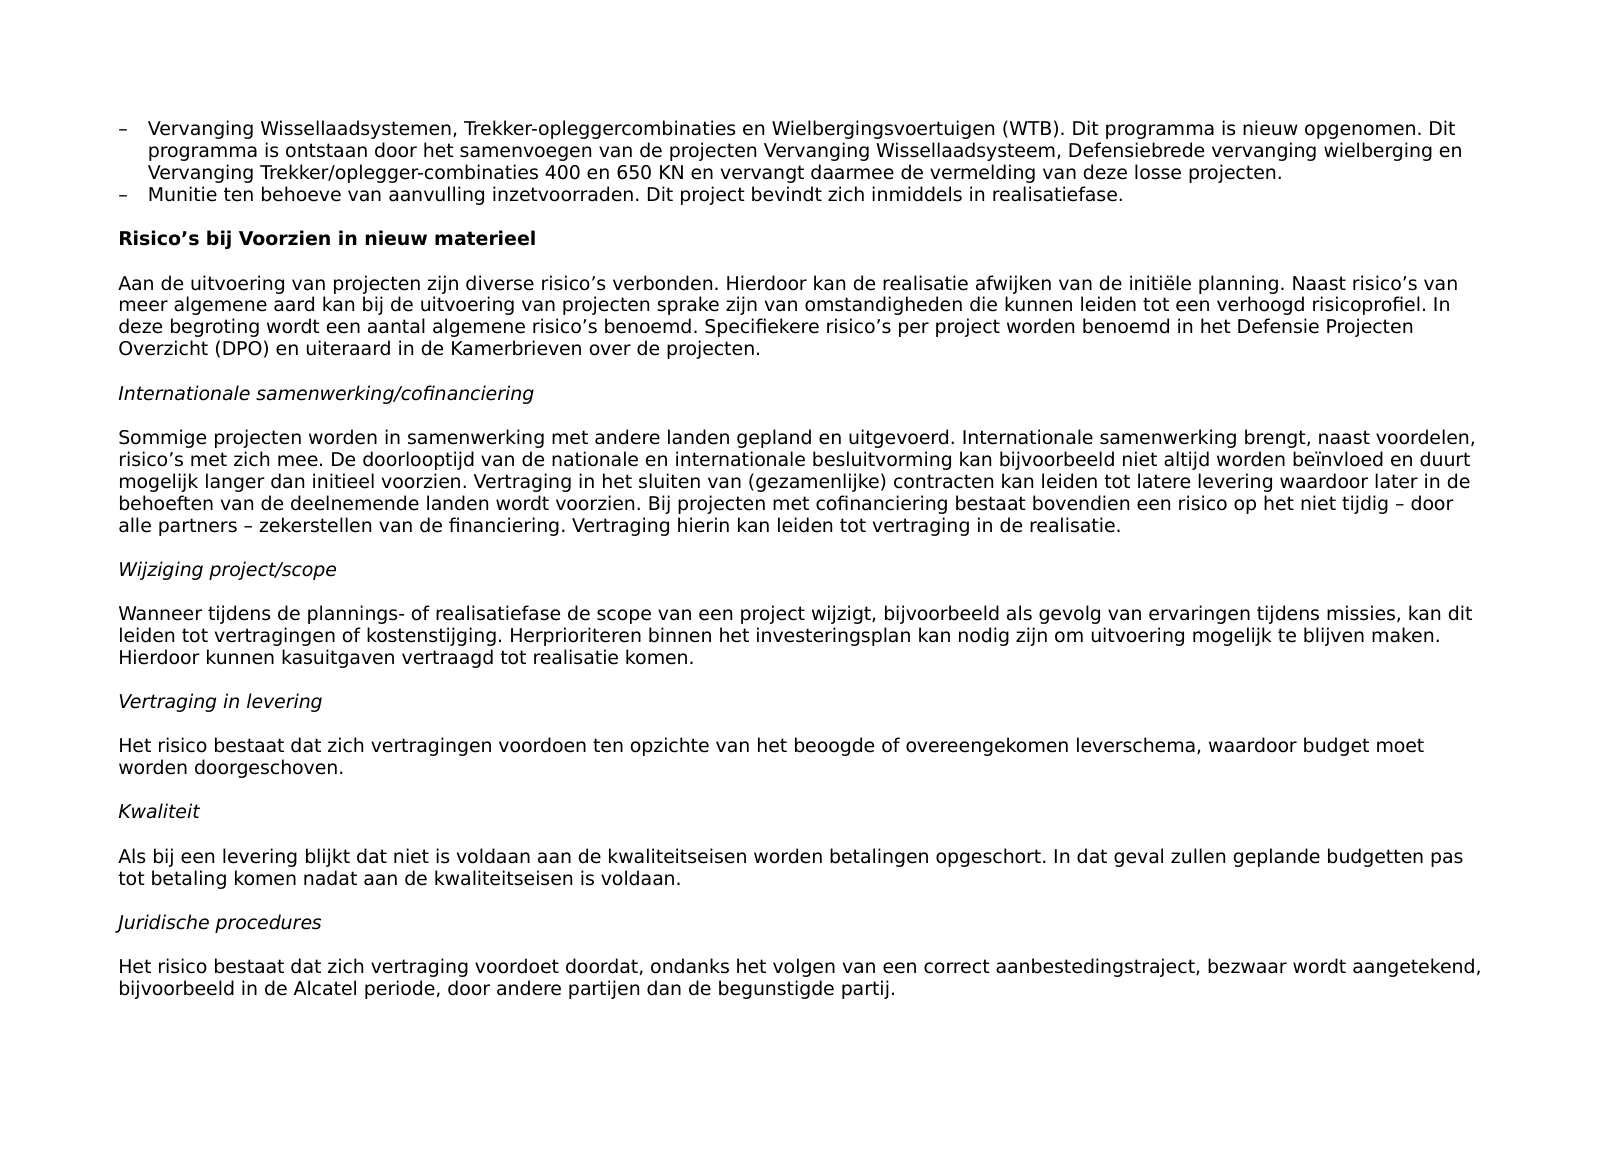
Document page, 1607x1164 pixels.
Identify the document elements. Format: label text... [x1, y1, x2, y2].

subtitle Kwaliteit [118, 801, 1488, 823]
text Aan de uitvoering van projecten zijn diverse risico’s verbonden. Hierdoor kan de realisatie afwijken van de initiële planning. Naast risico’s van meer algemene aard kan bij de uitvoering van projecten sprake zijn van omstandigheden die kunnen leiden tot een verhoogd risicoprofiel. In deze begroting wordt een aantal algemene risico’s benoemd. Specifiekere risico’s per project worden benoemd in het Defensie Projecten Overzicht (DPO) en uiteraard in de Kamerbrieven over de projecten. [118, 272, 1488, 360]
subtitle Wijziging project/scope [118, 559, 1488, 581]
text Als bij een levering blijkt dat niet is voldaan aan de kwaliteitseisen worden betalingen opgeschort. In dat geval zullen geplande budgetten pas tot betaling komen nadat aan de kwaliteitseisen is voldaan. [118, 846, 1488, 889]
text Sommige projecten worden in samenwerking met andere landen gepland en uitgevoerd. Internationale samenwerking brengt, naast voordelen, risico’s met zich mee. De doorlooptijd van de nationale en internationale besluitvorming kan bijvoorbeeld niet altijd worden beïnvloed en duurt mogelijk langer dan initieel voorzien. Vertraging in het sluiten van (gezamenlijke) contracten kan leiden tot latere levering waardoor later in de behoeften van de deelnemende landen wordt voorzien. Bij projecten met cofinanciering bestaat bovendien een risico op het niet tijdig – door alle partners – zekerstellen van de financiering. Vertraging hierin kan leiden tot vertraging in de realisatie. [118, 427, 1488, 537]
subtitle Juridische procedures [118, 912, 1488, 934]
text – Munitie ten behoeve van aanvulling inzetvoorraden. Dit project bevindt zich inmiddels in realisatiefase. [118, 184, 1488, 206]
text Het risico bestaat dat zich vertraging voordoet doordat, ondanks het volgen van een correct aanbestedingstraject, bezwaar wordt aangetekend, bijvoorbeeld in de Alcatel periode, door andere partijen dan de begunstigde partij. [118, 956, 1488, 1000]
subtitle Risico’s bij Voorzien in nieuw materieel [118, 228, 1488, 250]
text – Vervanging Wissellaadsystemen, Trekker-opleggercombinaties en Wielbergingsvoertuigen (WTB). Dit programma is nieuw opgenomen. Dit programma is ontstaan door het samenvoegen van de projecten Vervanging Wissellaadsysteem, Defensiebrede vervanging wielberging en Vervanging Trekker/oplegger-combinaties 400 en 650 KN en vervangt daarmee de vermelding van deze losse projecten. [118, 118, 1488, 184]
subtitle Internationale samenwerking/cofinanciering [118, 382, 1488, 404]
text Het risico bestaat dat zich vertragingen voordoen ten opzichte van het beoogde of overeengekomen leverschema, waardoor budget moet worden doorgeschoven. [118, 735, 1488, 779]
text Wanneer tijdens de plannings- of realisatiefase de scope van een project wijzigt, bijvoorbeeld als gevolg van ervaringen tijdens missies, kan dit leiden tot vertragingen of kostenstijging. Herprioriteren binnen het investeringsplan kan nodig zijn om uitvoering mogelijk te blijven maken. Hierdoor kunnen kasuitgaven vertraagd tot realisatie komen. [118, 603, 1488, 669]
subtitle Vertraging in levering [118, 691, 1488, 713]
